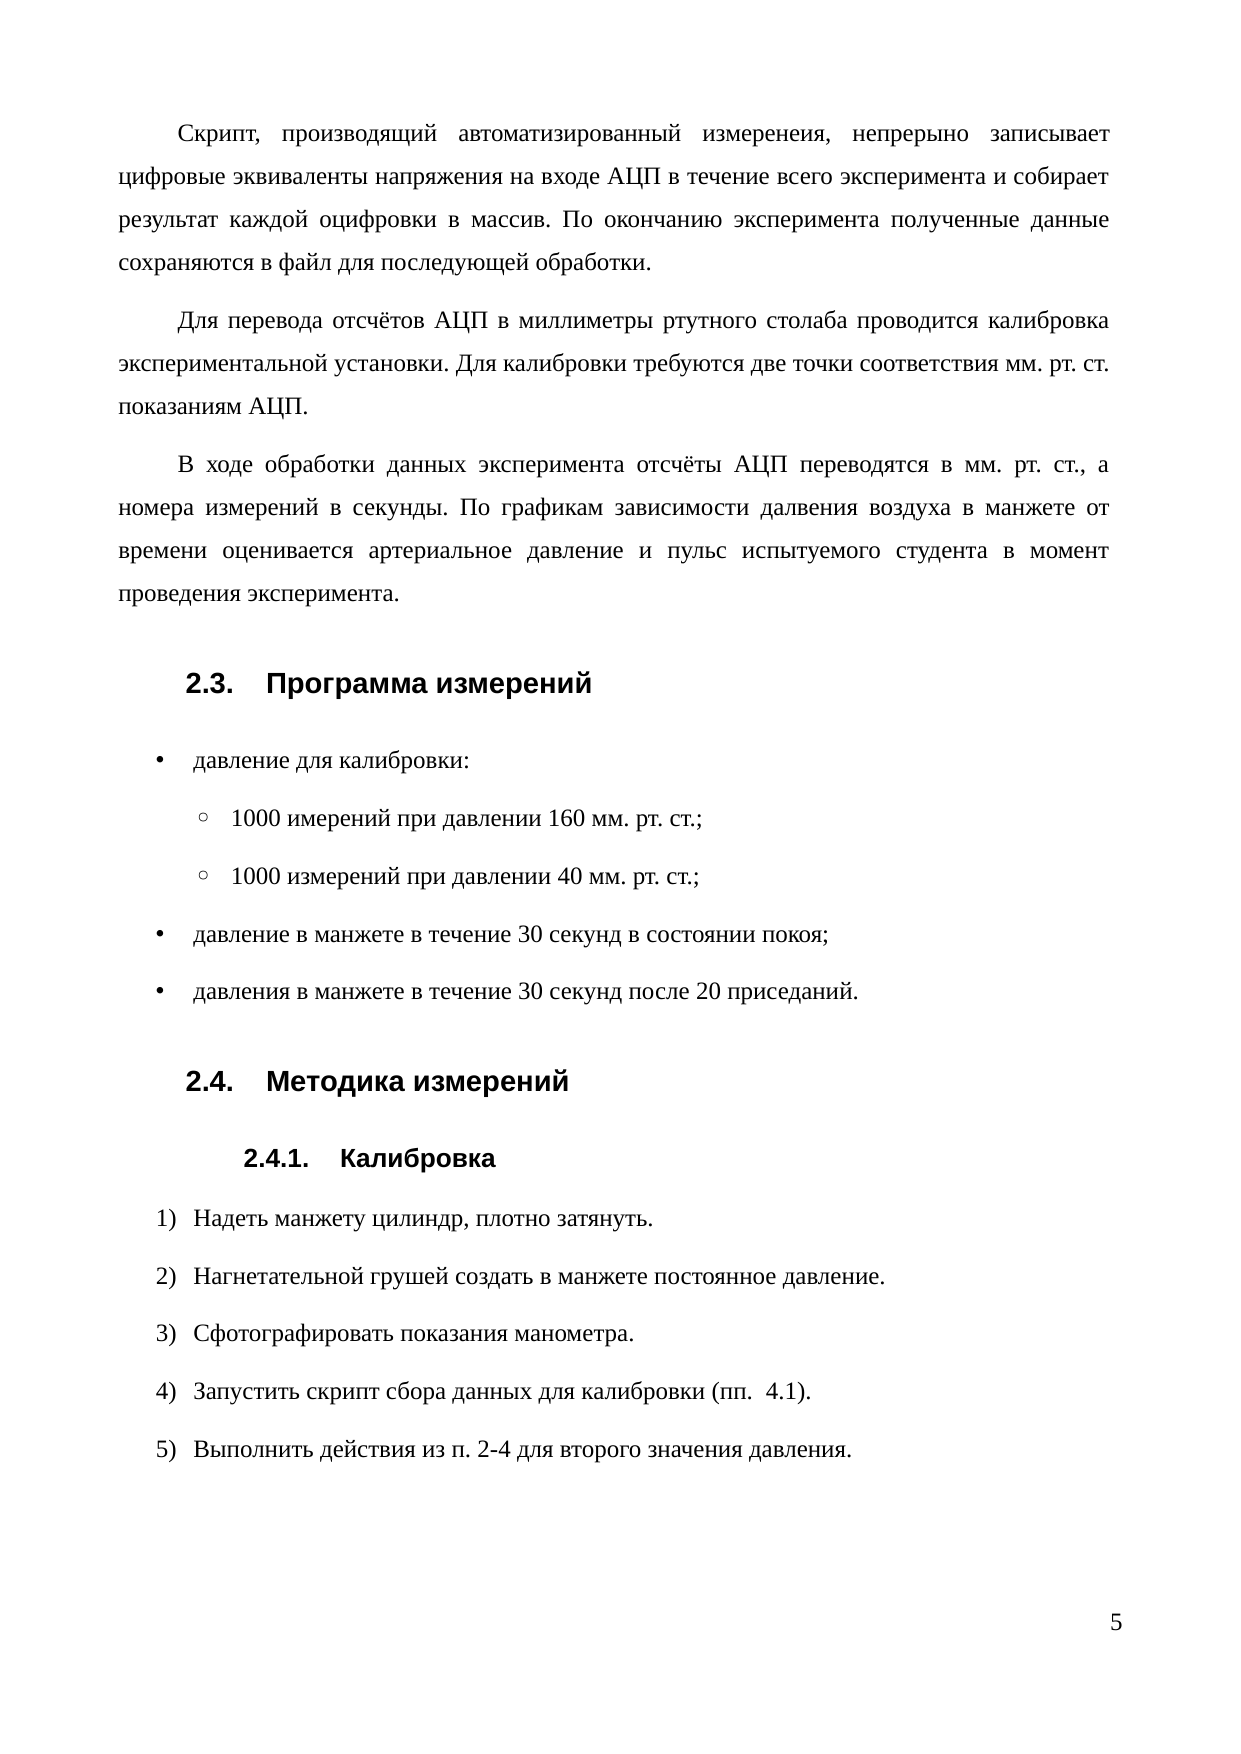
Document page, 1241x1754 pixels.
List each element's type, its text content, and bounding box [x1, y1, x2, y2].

list Сфотографировать показания манометра. [156, 1318, 1122, 1347]
list Нагнетательной грушей создать в манжете постоянное давление. [156, 1261, 1122, 1289]
list давление в манжете в течение 30 секунд в состоянии покоя; [156, 919, 1122, 947]
subtitle Программа измерений [118, 666, 1122, 699]
subtitle Калибровка [118, 1143, 1122, 1173]
text В ходе обработки данных эксперимента отсчёты АЦП переводятся в мм. рт. ст., а номера измерений в секунды. По графикам зависимости далвения воздуха в манжете от времени оценивается артериальное давление и пульс испытуемого студента в момент проведения эксперимента. [118, 449, 1110, 607]
list 1000 имерений при давлении 160 мм. рт. ст.; [193, 803, 1122, 832]
list Надеть манжету цилиндр, плотно затянуть. [156, 1203, 1122, 1232]
text Скрипт, производящий автоматизированный измеренеия, непрерыно записывает цифровые эквиваленты напряжения на входе АЦП в течение всего эксперимента и собирает результат каждой оцифровки в массив. По окончанию эксперимента полученные данные сохраняются в файл для последующей обработки. [118, 118, 1110, 276]
list давления в манжете в течение 30 секунд после 20 приседаний. [156, 976, 1122, 1005]
subtitle Методика измерений [118, 1063, 1122, 1097]
list Запустить скрипт сбора данных для калибровки (пп. 4.1). [156, 1376, 1122, 1405]
text Для перевода отсчётов АЦП в миллиметры ртутного столаба проводится калибровка экспериментальной установки. Для калибровки требуются две точки соответствия мм. рт. ст. показаниям АЦП. [118, 305, 1110, 420]
list давление для калибровки: [156, 746, 1122, 774]
list Выполнить действия из п. 2-4 для второго значения давления. [156, 1434, 1122, 1463]
list 1000 измерений при давлении 40 мм. рт. ст.; [193, 861, 1122, 890]
